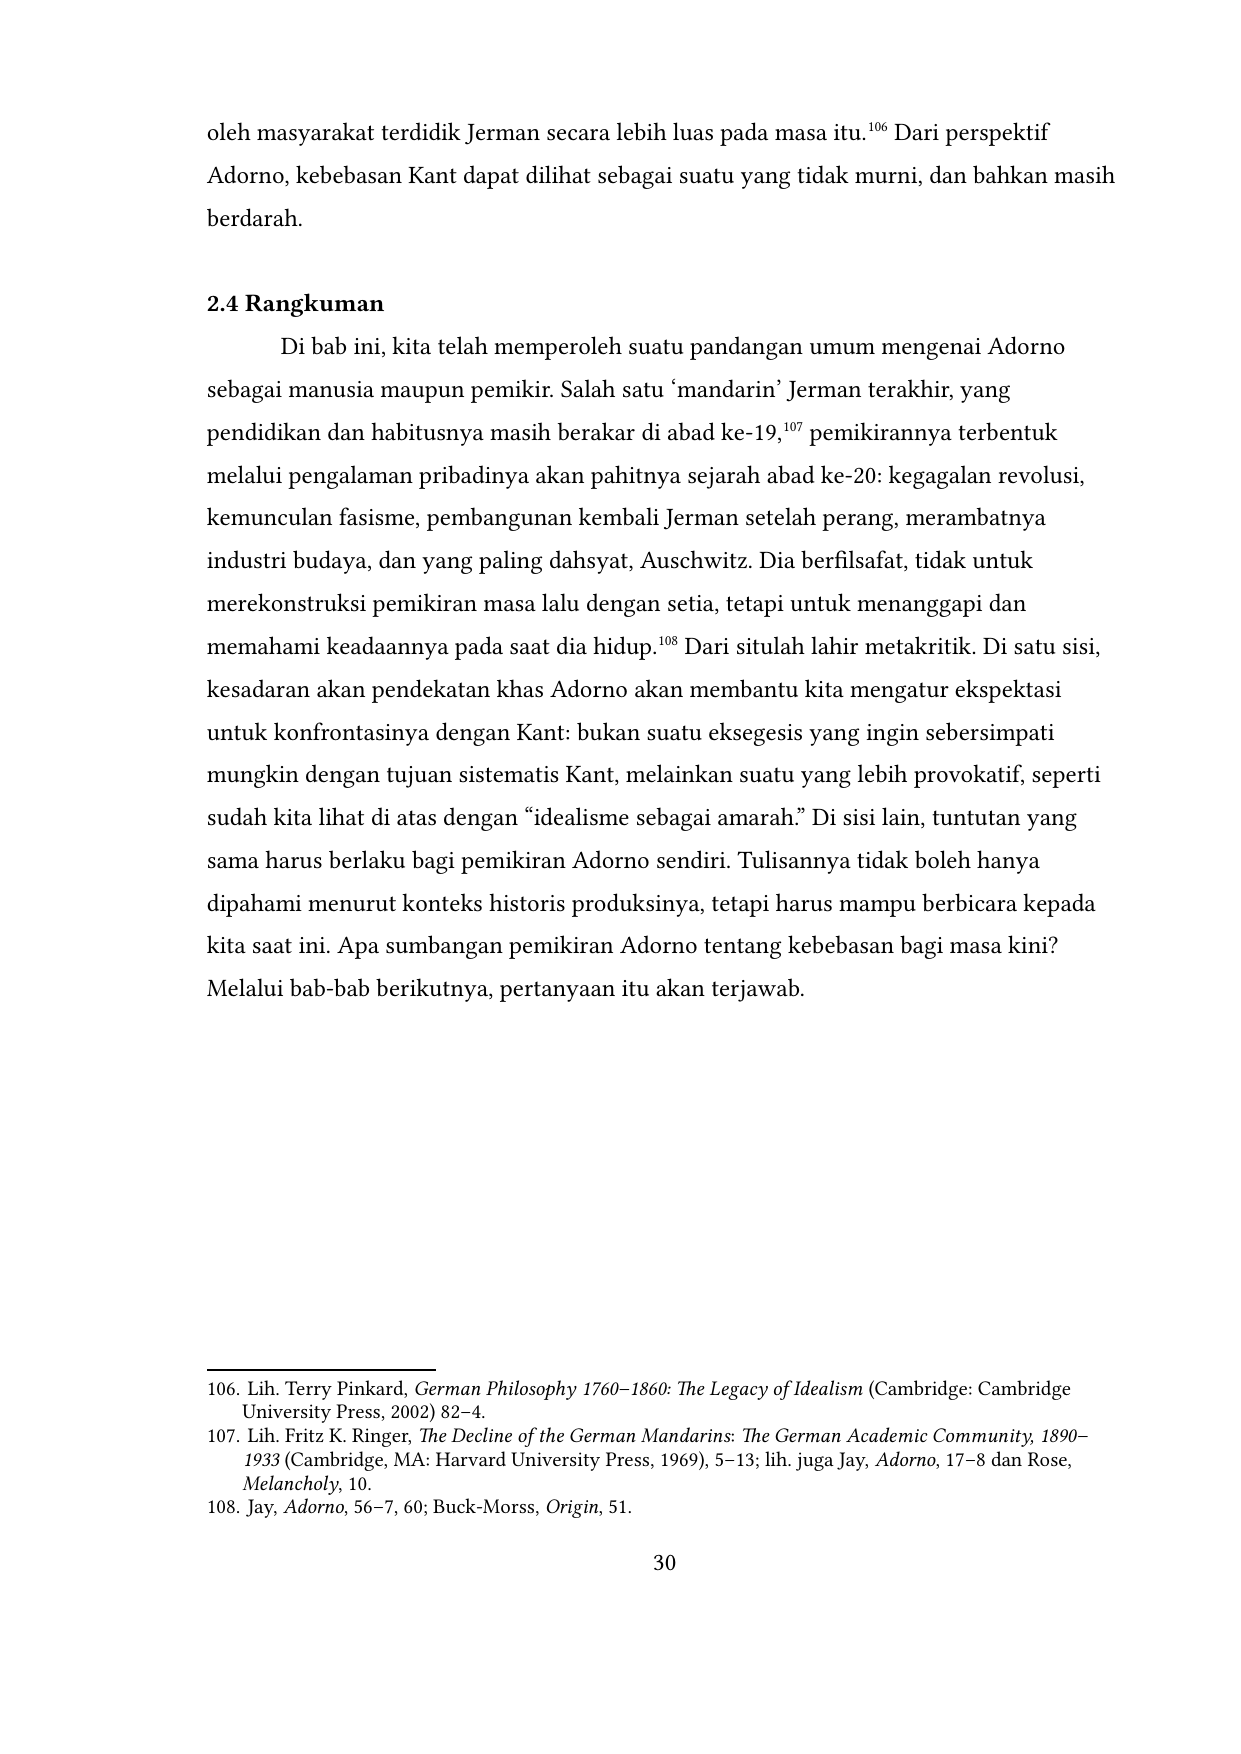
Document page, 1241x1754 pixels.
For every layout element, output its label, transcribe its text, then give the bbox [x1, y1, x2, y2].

text oleh masyarakat terdidik Jerman secara lebih luas pada masa itu. Dari perspektif Adorno, kebebasan Kant dapat dilihat sebagai suatu yang tidak murni, dan bahkan masih berdarah. [207, 118, 1122, 232]
text Lih. Terry Pinkard, German Philosophy 1760–1860: The Legacy of Idealism (Cambridge: Cambridge University Press, 2002) 82–4. [207, 1376, 1122, 1424]
text Jay, Adorno, 56–7, 60; Buck-Morss, Origin, 51. [207, 1495, 1122, 1519]
text Di bab ini, kita telah memperoleh suatu pandangan umum mengenai Adorno sebagai manusia maupun pemikir. Salah satu ‘mandarin’ Jerman terakhir, yang pendidikan dan habitusnya masih berakar di abad ke-19, pemikirannya terbentuk melalui pengalaman pribadinya akan pahitnya sejarah abad ke-20: kegagalan revolusi, kemunculan fasisme, pembangunan kembali Jerman setelah perang, merambatnya industri budaya, dan yang paling dahsyat, Auschwitz. Dia berfilsafat, tidak untuk merekonstruksi pemikiran masa lalu dengan setia, tetapi untuk menanggapi dan memahami keadaannya pada saat dia hidup. Dari situlah lahir metakritik. Di satu sisi, kesadaran akan pendekatan khas Adorno akan membantu kita mengatur ekspektasi untuk konfrontasinya dengan Kant: bukan suatu eksegesis yang ingin sebersimpati mungkin dengan tujuan sistematis Kant, melainkan suatu yang lebih provokatif, seperti sudah kita lihat di atas dengan “idealisme sebagai amarah.” Di sisi lain, tuntutan yang sama harus berlaku bagi pemikiran Adorno sendiri. Tulisannya tidak boleh hanya dipahami menurut konteks historis produksinya, tetapi harus mampu berbicara kepada kita saat ini. Apa sumbangan pemikiran Adorno tentang kebebasan bagi masa kini? Melalui bab-bab berikutnya, pertanyaan itu akan terjawab. [207, 332, 1122, 1003]
text 2.4 Rangkuman [207, 289, 1122, 318]
text Lih. Fritz K. Ringer, The Decline of the German Mandarins: The German Academic Community, 1890–1933 (Cambridge, MA: Harvard University Press, 1969), 5–13; lih. juga Jay, Adorno, 17–8 dan Rose, Melancholy, 10. [207, 1424, 1122, 1495]
